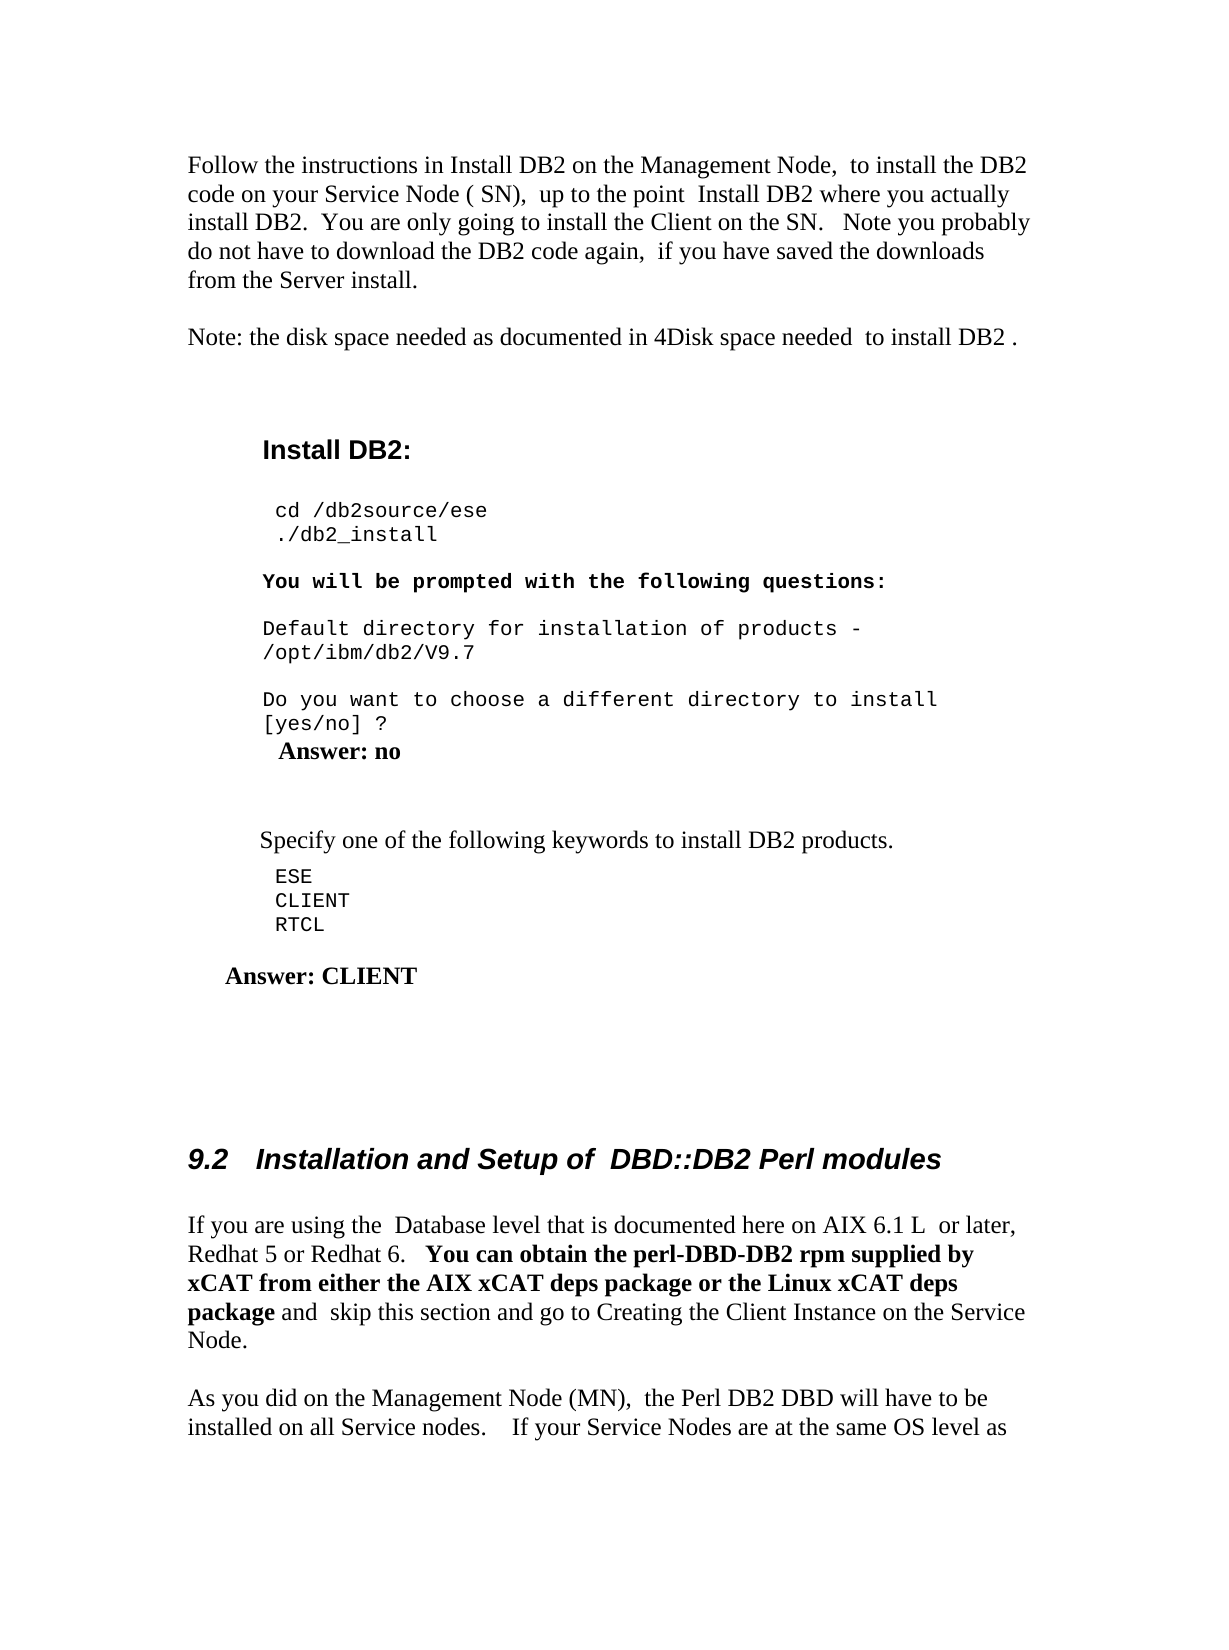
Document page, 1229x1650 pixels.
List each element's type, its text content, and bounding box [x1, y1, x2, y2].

text Do you want to choose a different directory to install [yes/no] ? [225, 689, 1041, 736]
text ESE [225, 866, 1041, 890]
list cd /db2source/ese [37, 500, 1041, 524]
list Default directory for installation of products - /opt/ibm/db2/V9.7 [187, 618, 1041, 666]
text Specify one of the following keywords to install DB2 products. [187, 825, 1041, 854]
subtitle Installation and Setup of DBD::DB2 Perl modules [187, 1142, 1041, 1176]
text RTCL [225, 913, 1041, 937]
text You will be prompted with the following questions: [225, 571, 1041, 594]
text Answer: no [187, 736, 1041, 765]
text Answer: CLIENT [225, 961, 1041, 989]
subtitle Install DB2: [262, 434, 1041, 465]
text Follow the instructions in Install DB2 on the Management Node, to install the DB2 code on your Service Node ( SN), up to the point Install DB2 where you actually install DB2. You are only going to install the Client on the SN. Note you probably do not have to download the DB2 code again, if you have saved the downloads from the Server install. [187, 150, 1041, 294]
text If you are using the Database level that is documented here on AIX 6.1 L or later, Redhat 5 or Redhat 6. You can obtain the perl-DBD-DB2 rpm supplied by xCAT from either the AIX xCAT deps package or the Linux xCAT deps package and skip this section and go to Creating the Client Instance on the Service Node. [187, 1211, 1041, 1354]
text Note: the disk space needed as documented in 4Disk space needed to install DB2 . [187, 322, 1041, 351]
text As you did on the Management Node (MN), the Perl DB2 DBD will have to be installed on all Service nodes. If your Service Nodes are at the same OS level as [187, 1383, 1041, 1441]
list ./db2_install [187, 524, 1041, 547]
text CLIENT [225, 890, 1041, 913]
